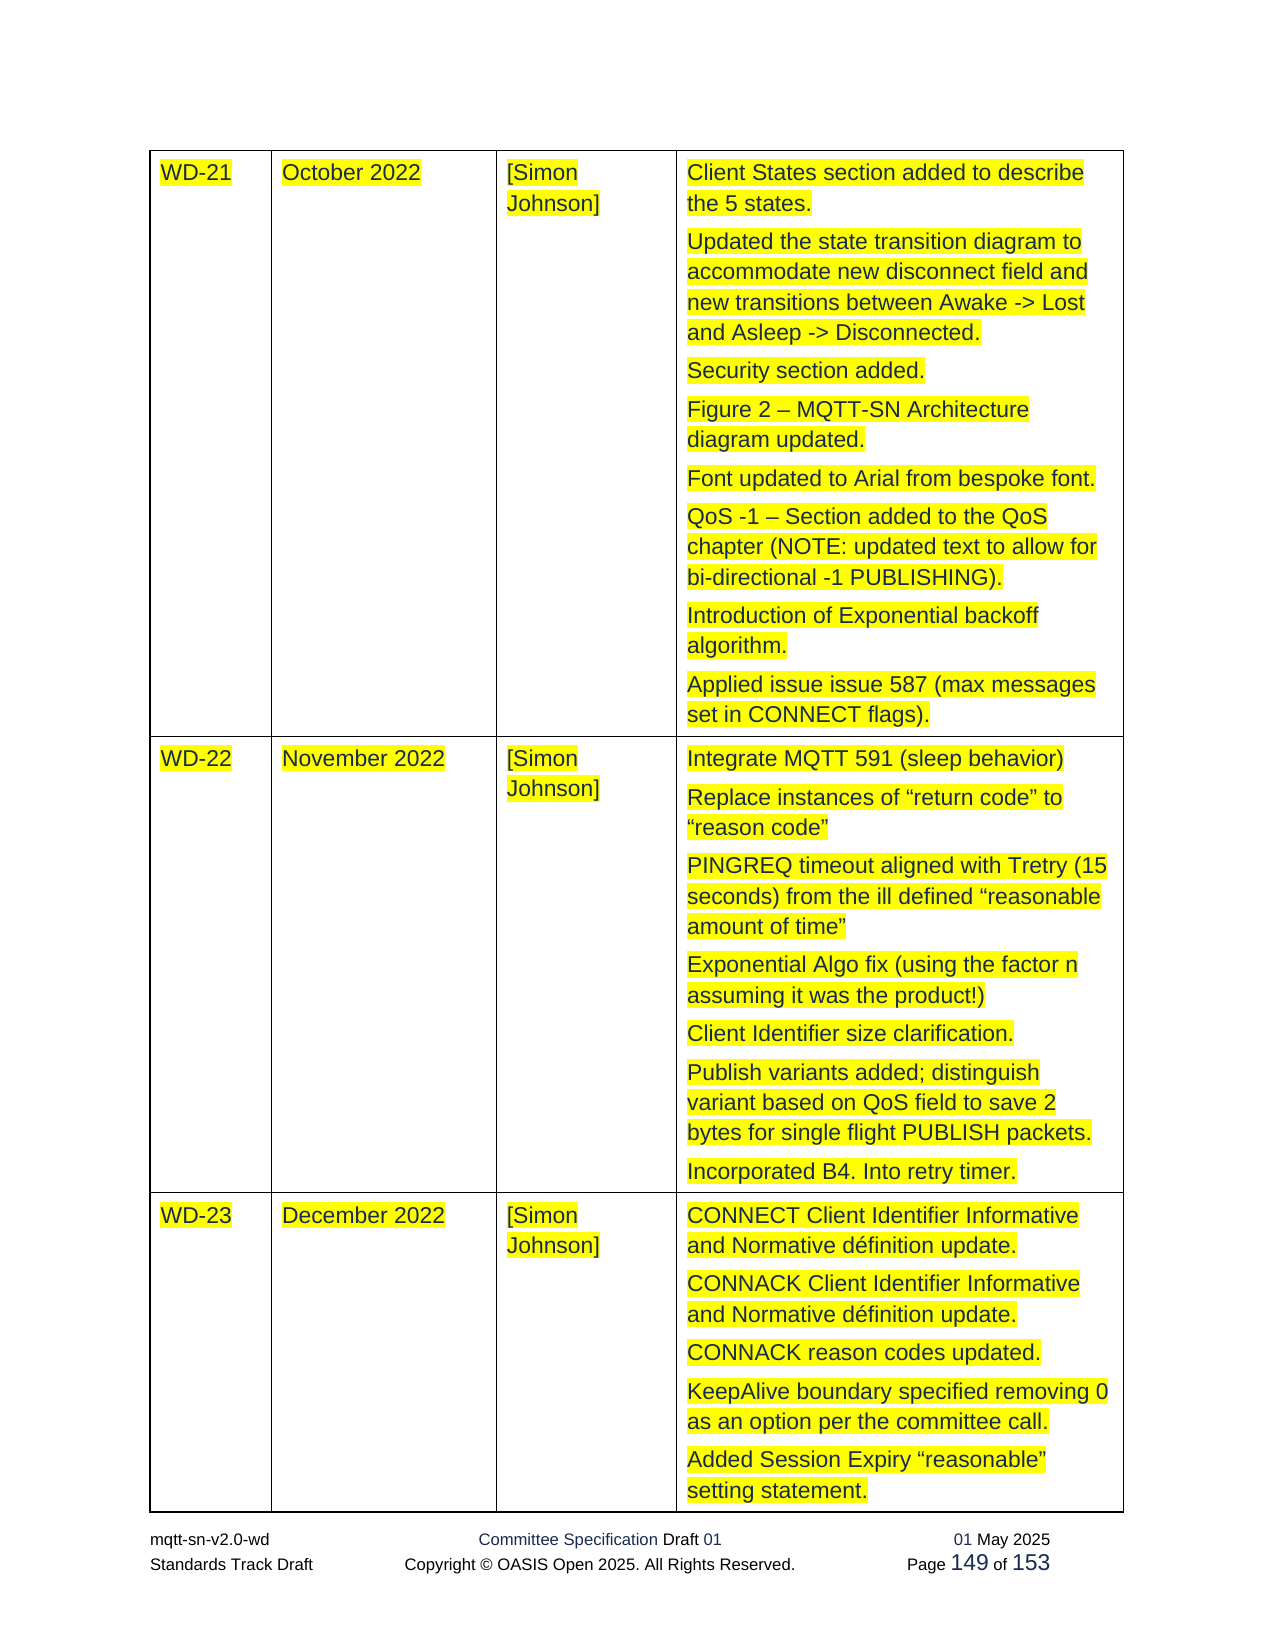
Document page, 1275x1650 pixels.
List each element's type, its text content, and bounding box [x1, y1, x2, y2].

table_cell CONNECT Client Identifier Informative and Normative définition update. CONNACK Client Identifier Informative and Normative définition update. CONNACK reason codes updated. KeepAlive boundary specified removing 0 as an option per the committee call. Added Session Expiry “reasonable” setting statement. [677, 1193, 1123, 1511]
table_cell Integrate MQTT 591 (sleep behavior) Replace instances of “return code” to “reason code” PINGREQ timeout aligned with Tretry (15 seconds) from the ill defined “reasonable amount of time” Exponential Algo fix (using the factor n assuming it was the product!) Client Identifier size clarification. Publish variants added; distinguish variant based on QoS field to save 2 bytes for single flight PUBLISH packets. Incorporated B4. Into retry timer. [677, 737, 1123, 1192]
table_cell December 2022 [272, 1193, 496, 1511]
table_cell WD-21 [151, 151, 271, 736]
table_cell October 2022 [272, 151, 496, 736]
table_cell [Simon Johnson] [497, 1193, 676, 1511]
table_cell WD-23 [151, 1193, 271, 1511]
table_cell Client States section added to describe the 5 states. Updated the state transition diagram to accommodate new disconnect field and new transitions between Awake -> Lost and Asleep -> Disconnected. Security section added. Figure 2 – MQTT-SN Architecture diagram updated. Font updated to Arial from bespoke font. QoS -1 – Section added to the QoS chapter (NOTE: updated text to allow for bi-directional -1 PUBLISHING). Introduction of Exponential backoff algorithm. Applied issue issue 587 (max messages set in CONNECT flags). [677, 151, 1123, 736]
table_cell November 2022 [272, 737, 496, 1192]
table_cell [Simon Johnson] [497, 151, 676, 736]
table_cell WD-22 [151, 737, 271, 1192]
table_cell [Simon Johnson] [497, 737, 676, 1192]
